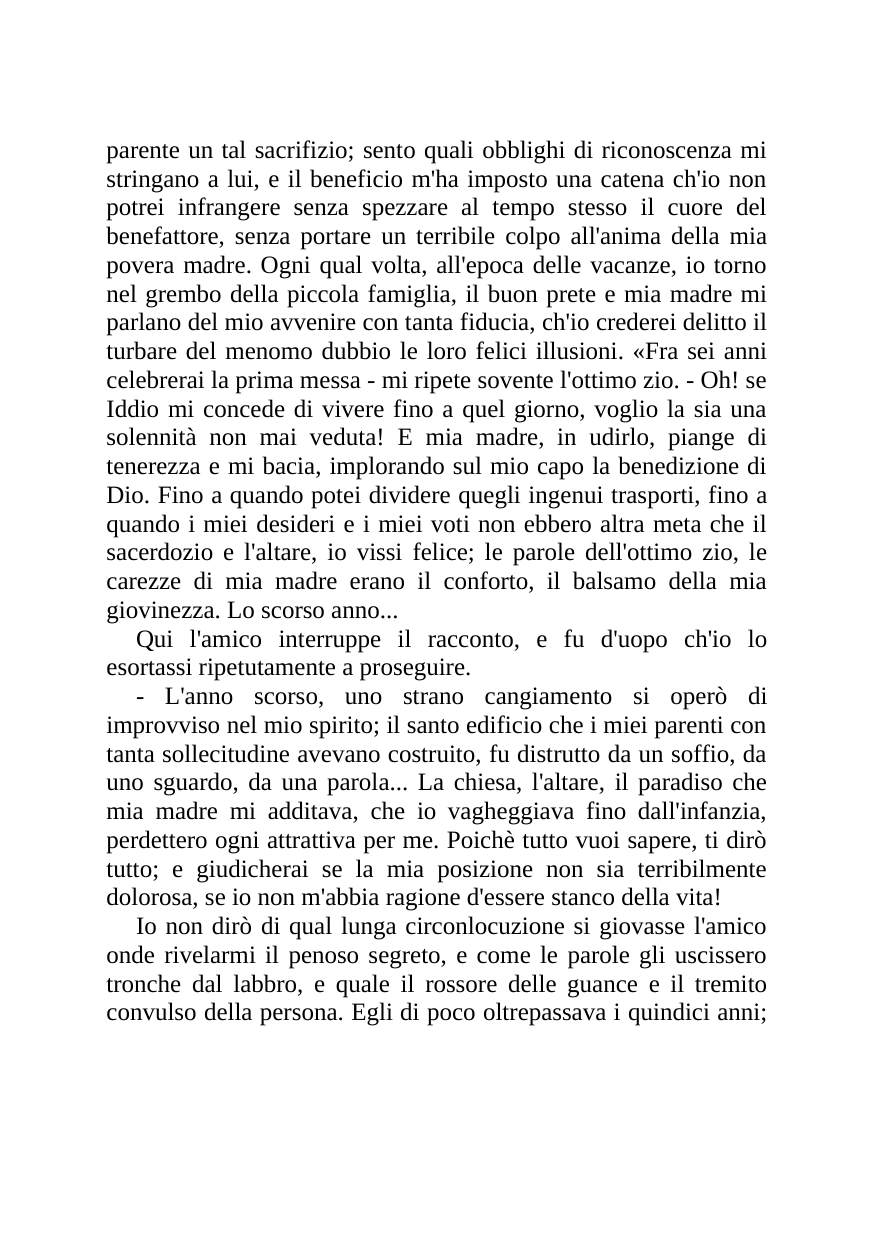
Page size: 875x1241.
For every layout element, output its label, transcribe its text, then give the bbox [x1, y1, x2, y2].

text - L'anno scorso, uno strano cangiamento si operò di improvviso nel mio spirito; il santo edificio che i miei parenti con tanta sollecitudine avevano costruito, fu distrutto da un soffio, da uno sguardo, da una parola... La chiesa, l'altare, il paradiso che mia madre mi additava, che io vagheggiava fino dall'infanzia, perdettero ogni attrattiva per me. Poichè tutto vuoi sapere, ti dirò tutto; e giudicherai se la mia posizione non sia terribilmente dolorosa, se io non m'abbia ragione d'essere stanco della vita! [106, 681, 768, 911]
text Qui l'amico interruppe il racconto, e fu d'uopo ch'io lo esortassi ripetutamente a proseguire. [106, 624, 768, 681]
text Io non dirò di qual lunga circonlocuzione si giovasse l'amico onde rivelarmi il penoso segreto, e come le parole gli uscissero tronche dal labbro, e quale il rossore delle guance e il tremito convulso della persona. Egli di poco oltrepassava i quindici anni; [106, 911, 768, 1026]
text parente un tal sacrifizio; sento quali obblighi di riconoscenza mi stringano a lui, e il beneficio m'ha imposto una catena ch'io non potrei infrangere senza spezzare al tempo stesso il cuore del benefattore, senza portare un terribile colpo all'anima della mia povera madre. Ogni qual volta, all'epoca delle vacanze, io torno nel grembo della piccola famiglia, il buon prete e mia madre mi parlano del mio avvenire con tanta fiducia, ch'io crederei delitto il turbare del menomo dubbio le loro felici illusioni. «Fra sei anni celebrerai la prima messa - mi ripete sovente l'ottimo zio. - Oh! se Iddio mi concede di vivere fino a quel giorno, voglio la sia una solennità non mai veduta! E mia madre, in udirlo, piange di tenerezza e mi bacia, implorando sul mio capo la benedizione di Dio. Fino a quando potei dividere quegli ingenui trasporti, fino a quando i miei desideri e i miei voti non ebbero altra meta che il sacerdozio e l'altare, io vissi felice; le parole dell'ottimo zio, le carezze di mia madre erano il conforto, il balsamo della mia giovinezza. Lo scorso anno... [106, 135, 768, 624]
